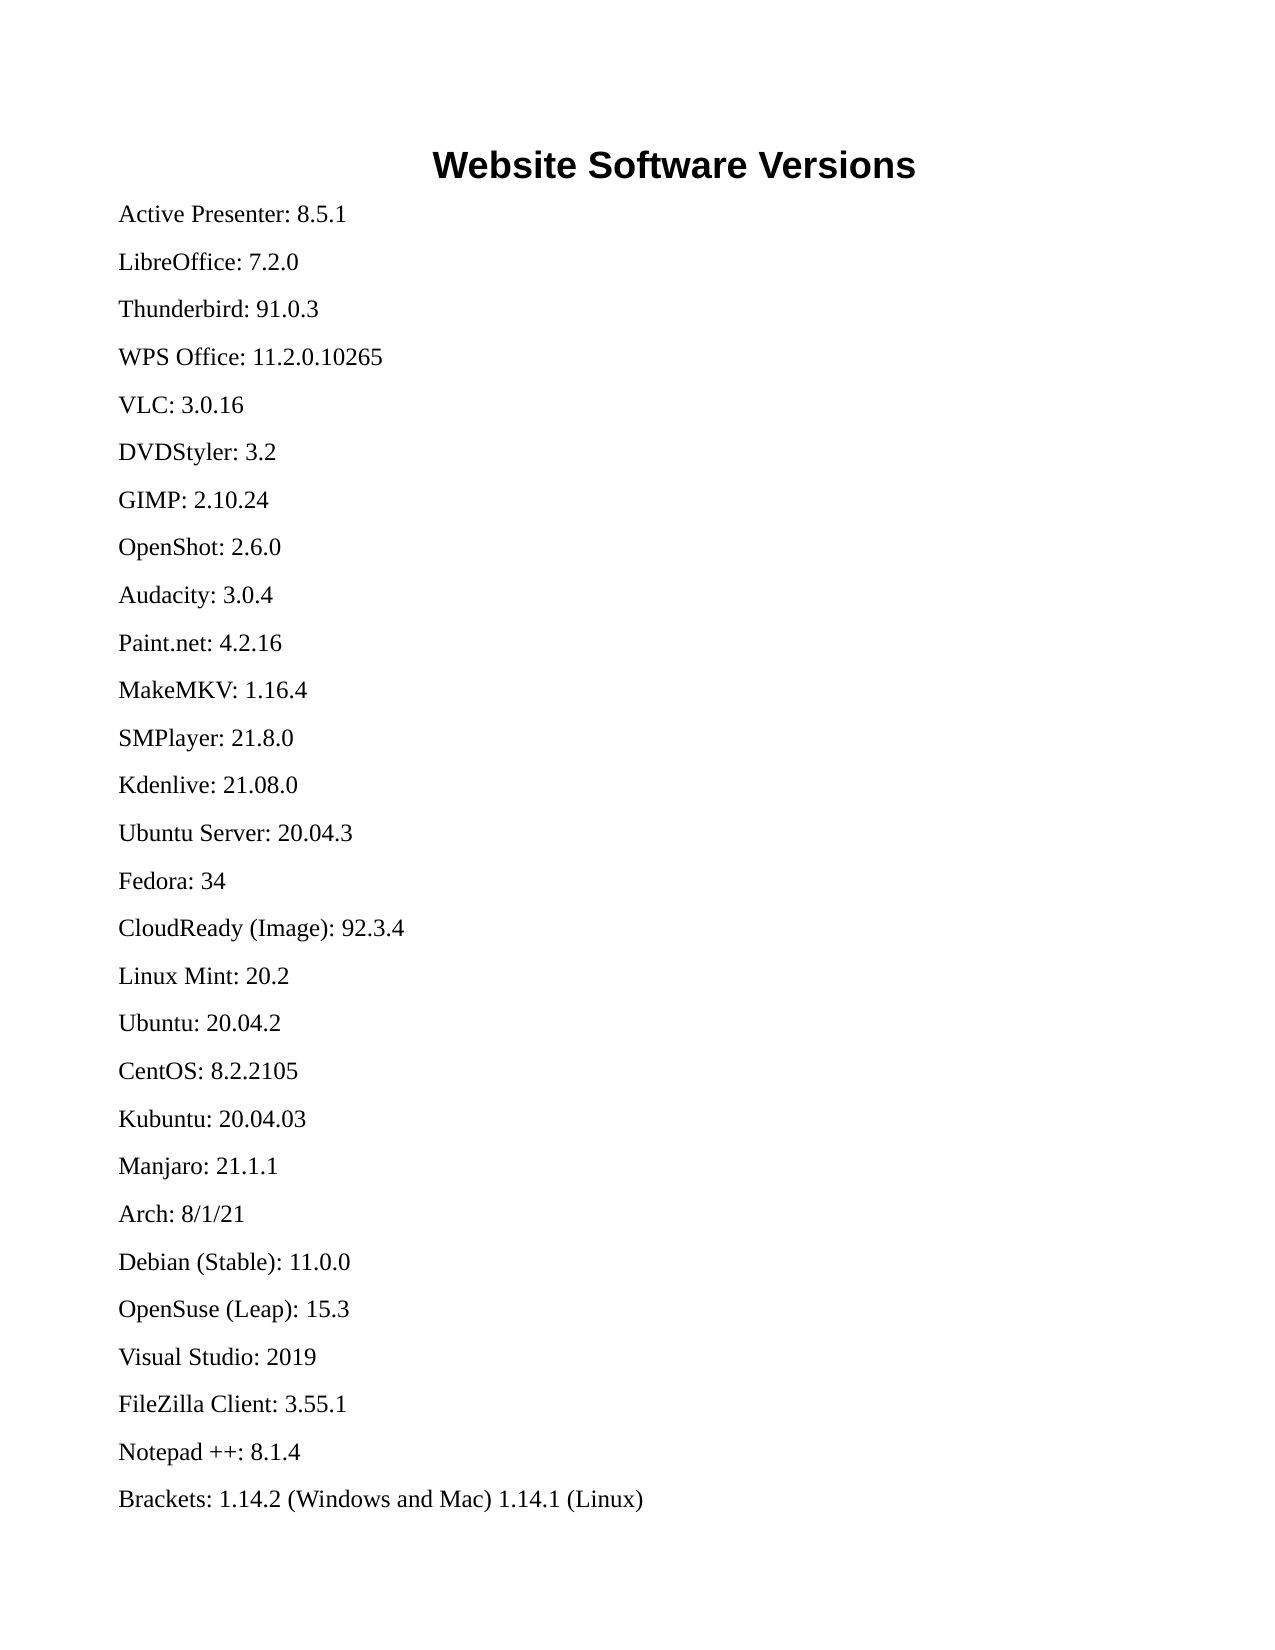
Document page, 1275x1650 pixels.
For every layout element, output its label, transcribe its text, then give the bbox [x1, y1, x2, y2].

text FileZilla Client: 3.55.1 [118, 1389, 1157, 1418]
text Fedora: 34 [118, 866, 1157, 894]
text Kdenlive: 21.08.0 [118, 771, 1157, 799]
text DVDStyler: 3.2 [118, 437, 1157, 466]
subtitle Website Software Versions [118, 143, 1157, 187]
text SMPlayer: 21.8.0 [118, 723, 1157, 752]
text GIMP: 2.10.24 [118, 485, 1157, 514]
text CentOS: 8.2.2105 [118, 1056, 1157, 1085]
text Paint.net: 4.2.16 [118, 628, 1157, 656]
text Notepad ++: 8.1.4 [118, 1437, 1157, 1466]
text Debian (Stable): 11.0.0 [118, 1247, 1157, 1275]
text Ubuntu: 20.04.2 [118, 1008, 1157, 1037]
text Thunderbird: 91.0.3 [118, 294, 1157, 323]
text CloudReady (Image): 92.3.4 [118, 913, 1157, 942]
text Active Presenter: 8.5.1 [118, 199, 1157, 228]
text Ubuntu Server: 20.04.3 [118, 818, 1157, 847]
text Manjaro: 21.1.1 [118, 1151, 1157, 1180]
text Audacity: 3.0.4 [118, 580, 1157, 609]
text Visual Studio: 2019 [118, 1342, 1157, 1371]
text OpenShot: 2.6.0 [118, 532, 1157, 561]
text Linux Mint: 20.2 [118, 961, 1157, 990]
text OpenSuse (Leap): 15.3 [118, 1294, 1157, 1323]
text VLC: 3.0.16 [118, 390, 1157, 418]
text LibreOffice: 7.2.0 [118, 247, 1157, 276]
text Brackets: 1.14.2 (Windows and Mac) 1.14.1 (Linux) [118, 1484, 1157, 1513]
text Arch: 8/1/21 [118, 1199, 1157, 1228]
text WPS Office: 11.2.0.10265 [118, 342, 1157, 371]
text MakeMKV: 1.16.4 [118, 675, 1157, 704]
text Kubuntu: 20.04.03 [118, 1104, 1157, 1132]
